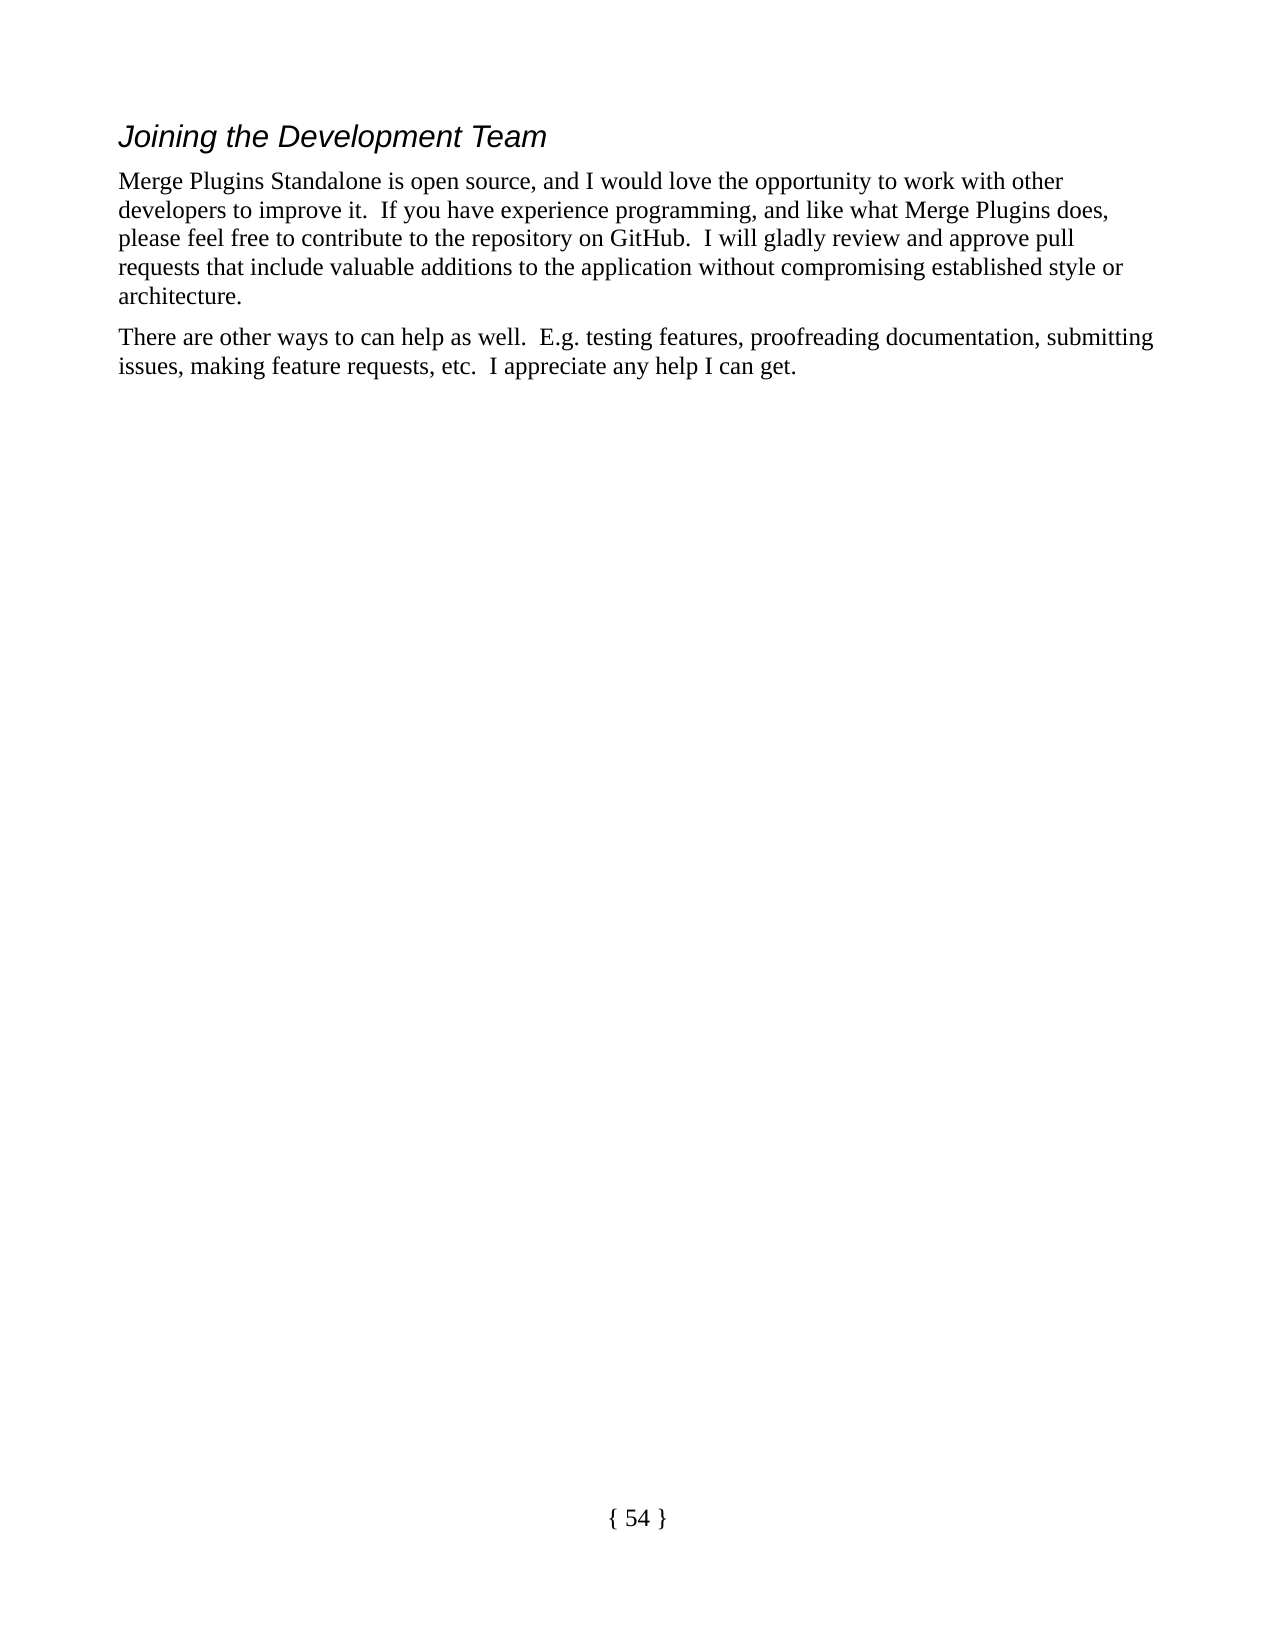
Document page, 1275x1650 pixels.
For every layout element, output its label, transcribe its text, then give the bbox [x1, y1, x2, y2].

text There are other ways to can help as well. E.g. testing features, proofreading documentation, submitting issues, making feature requests, etc. I appreciate any help I can get. [118, 322, 1157, 380]
text Merge Plugins Standalone is open source, and I would love the opportunity to work with other developers to improve it. If you have experience programming, and like what Merge Plugins does, please feel free to contribute to the repository on GitHub. I will gladly review and approve pull requests that include valuable additions to the application without compromising established style or architecture. [118, 166, 1157, 310]
subtitle Joining the Development Team [118, 118, 1157, 154]
